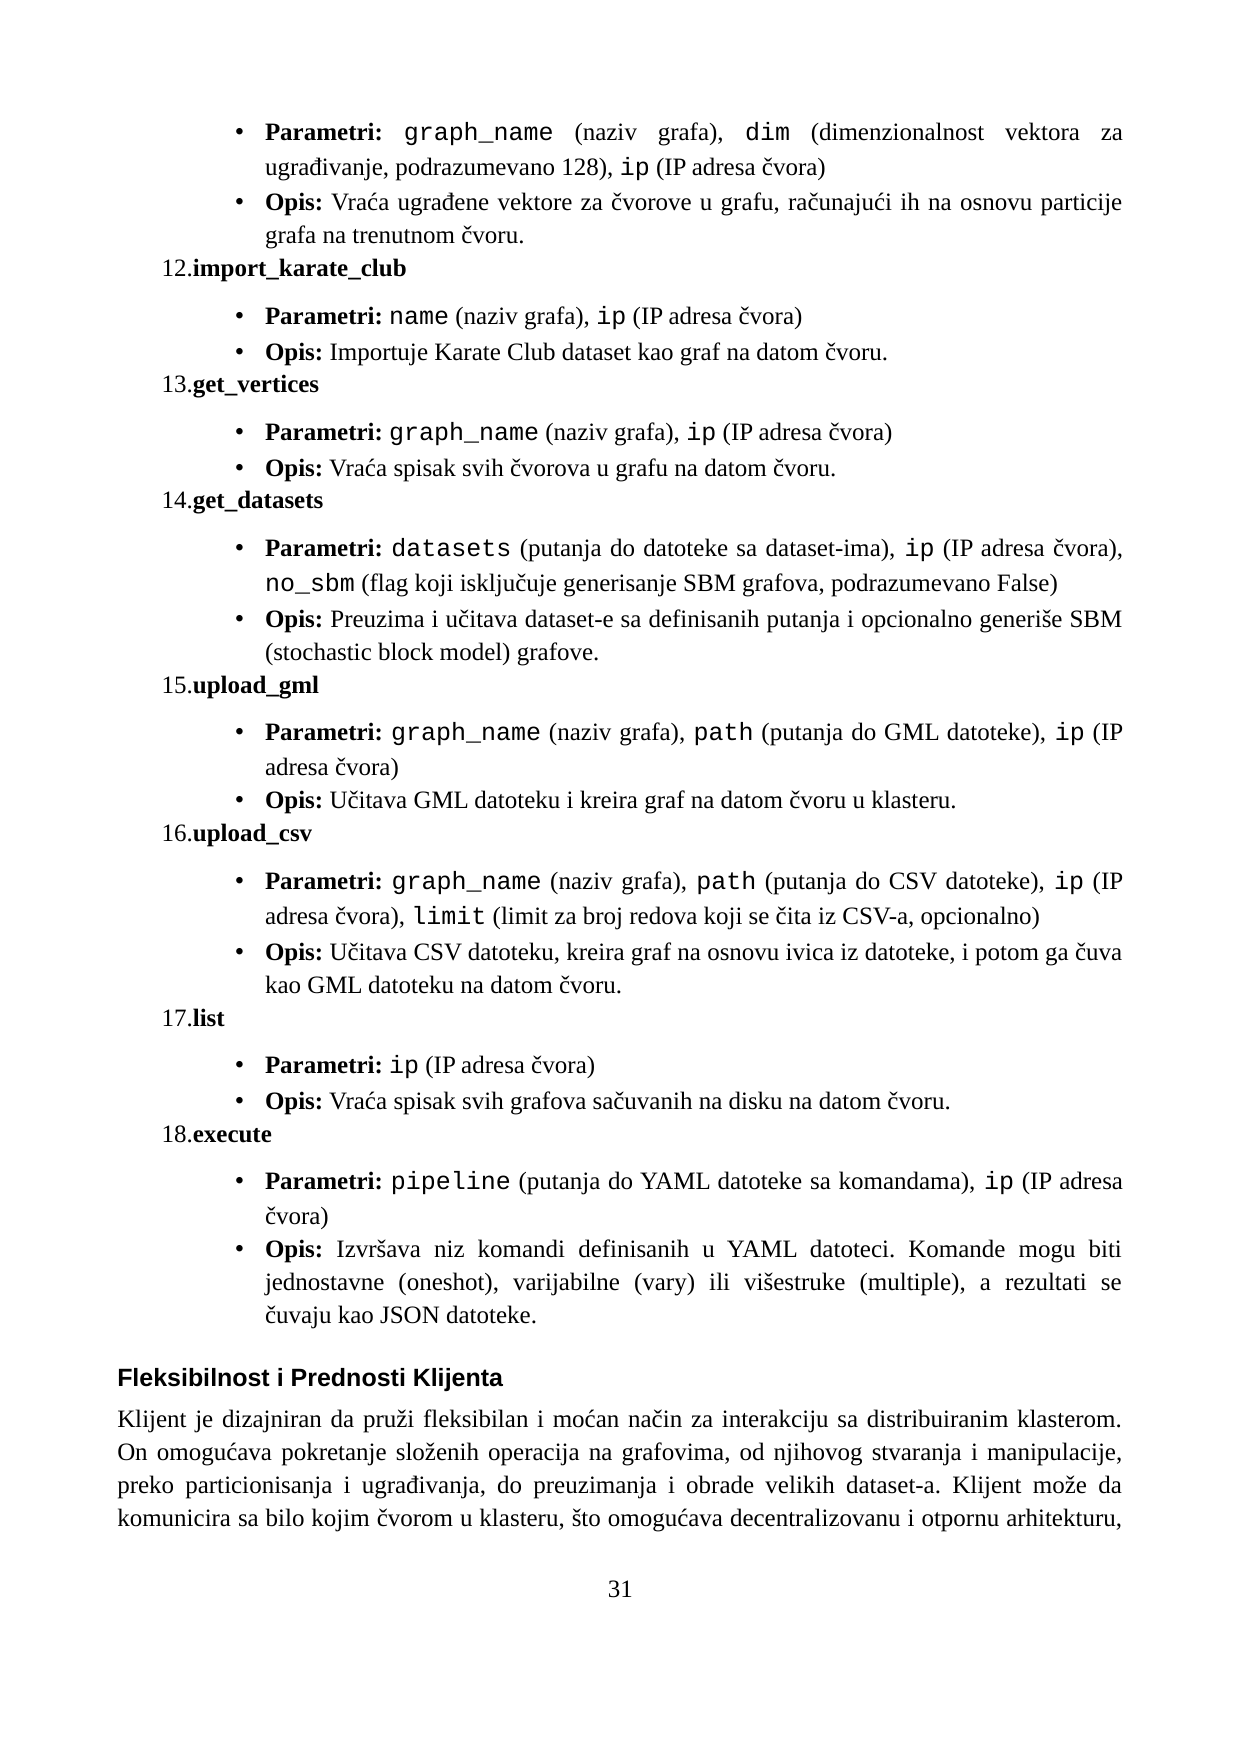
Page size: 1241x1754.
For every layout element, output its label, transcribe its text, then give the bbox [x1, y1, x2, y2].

list Parametri: name (naziv grafa), ip (IP adresa čvora) [235, 301, 1123, 332]
list upload_csv [161, 818, 1123, 847]
list Parametri: graph_name (naziv grafa), path (putanja do GML datoteke), ip (IP adresa čvora) [235, 717, 1123, 781]
list Parametri: ip (IP adresa čvora) [235, 1050, 1123, 1081]
list Opis: Vraća spisak svih grafova sačuvanih na disku na datom čvoru. [235, 1086, 1123, 1114]
list Opis: Vraća ugrađene vektore za čvorove u grafu, računajući ih na osnovu particije grafa na trenutnom čvoru. [235, 187, 1123, 249]
list get_vertices [161, 369, 1123, 398]
list Opis: Preuzima i učitava dataset-e sa definisanih putanja i opcionalno generiše SBM (stochastic block model) grafove. [235, 604, 1123, 666]
list Parametri: graph_name (naziv grafa), dim (dimenzionalnost vektora za ugrađivanje, podrazumevano 128), ip (IP adresa čvora) [235, 117, 1123, 183]
list Opis: Importuje Karate Club dataset kao graf na datom čvoru. [235, 337, 1123, 365]
list import_karate_club [161, 253, 1123, 282]
list Parametri: graph_name (naziv grafa), path (putanja do CSV datoteke), ip (IP adresa čvora), limit (limit za broj redova koji se čita iz CSV-a, opcionalno) [235, 866, 1123, 932]
list Parametri: graph_name (naziv grafa), ip (IP adresa čvora) [235, 417, 1123, 448]
list execute [161, 1119, 1123, 1147]
list Parametri: datasets (putanja do datoteke sa dataset-ima), ip (IP adresa čvora), no_sbm (flag koji isključuje generisanje SBM grafova, podrazumevano False) [235, 533, 1123, 599]
subtitle Fleksibilnost i Prednosti Klijenta [117, 1363, 1123, 1391]
list Opis: Izvršava niz komandi definisanih u YAML datoteci. Komande mogu biti jednostavne (oneshot), varijabilne (vary) ili višestruke (multiple), a rezultati se čuvaju kao JSON datoteke. [235, 1234, 1123, 1329]
list get_datasets [161, 486, 1123, 514]
list upload_gml [161, 670, 1123, 698]
list Parametri: pipeline (putanja do YAML datoteke sa komandama), ip (IP adresa čvora) [235, 1166, 1123, 1230]
list Opis: Vraća spisak svih čvorova u grafu na datom čvoru. [235, 453, 1123, 481]
text Klijent je dizajniran da pruži fleksibilan i moćan način za interakciju sa distribuiranim klasterom. On omogućava pokretanje složenih operacija na grafovima, od njihovog stvaranja i manipulacije, preko particionisanja i ugrađivanja, do preuzimanja i obrade velikih dataset-a. Klijent može da komunicira sa bilo kojim čvorom u klasteru, što omogućava decentralizovanu i otpornu arhitekturu, [117, 1404, 1123, 1532]
list list [161, 1003, 1123, 1031]
list Opis: Učitava CSV datoteku, kreira graf na osnovu ivica iz datoteke, i potom ga čuva kao GML datoteku na datom čvoru. [235, 937, 1123, 998]
list Opis: Učitava GML datoteku i kreira graf na datom čvoru u klasteru. [235, 786, 1123, 814]
